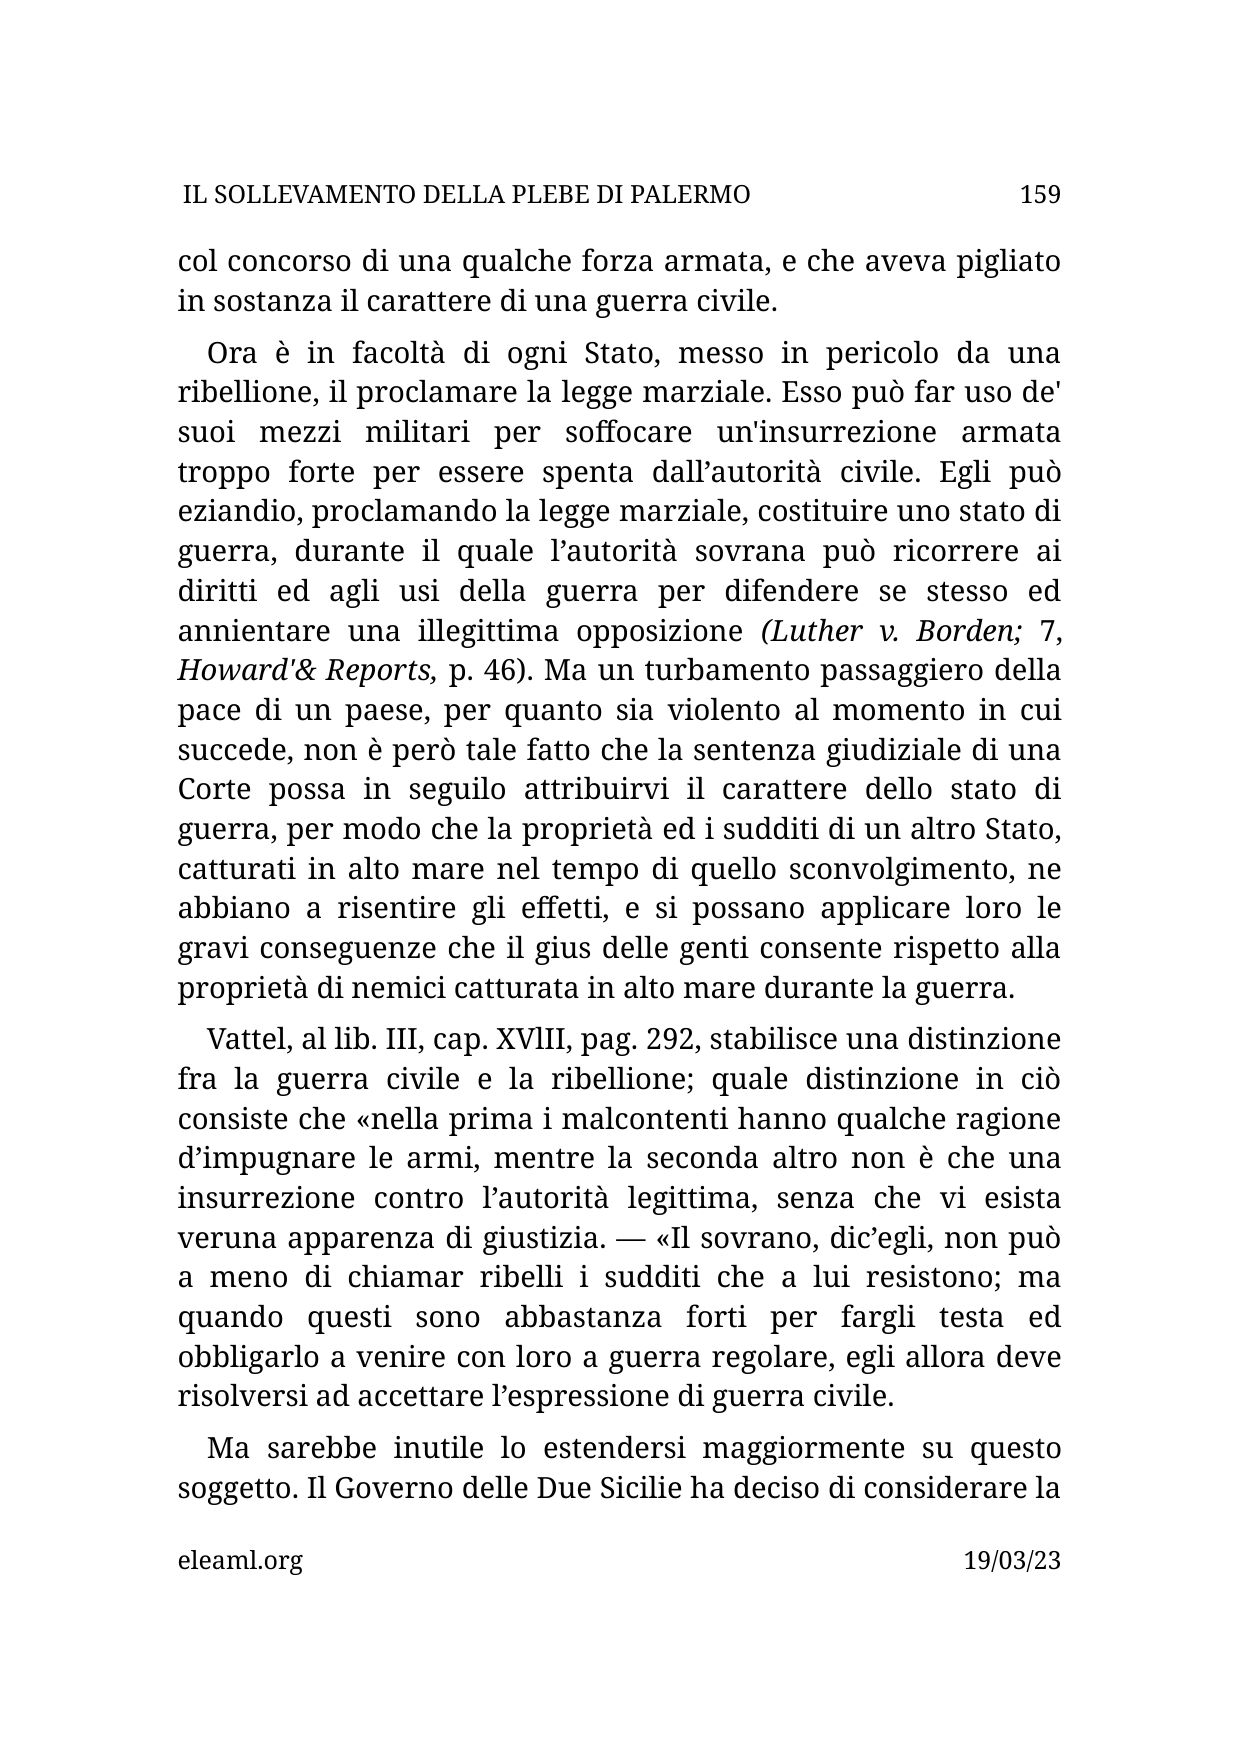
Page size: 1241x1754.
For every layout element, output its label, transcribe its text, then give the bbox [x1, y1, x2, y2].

text Vattel, al lib. III, cap. XVlII, pag. 292, stabilisce una distinzione fra la guerra civile e la ribellione; quale distinzione in ciò consiste che «nella prima i malcontenti hanno qualche ragione d’impugnare le armi, mentre la seconda altro non è che una insurrezione contro l’autorità legittima, senza che vi esista veruna apparenza di giustizia. — «Il sovrano, dic’egli, non può a meno di chiamar ribelli i sudditi che a lui resistono; ma quando questi sono abbastanza forti per fargli testa ed obbligarlo a venire con loro a guerra regolare, egli allora deve risolversi ad accettare l’espressione di guerra civile. [177, 1018, 1063, 1415]
text Ora è in facoltà di ogni Stato, messo in pericolo da una ribellione, il proclamare la legge marziale. Esso può far uso de' suoi mezzi militari per soffocare un'insurrezione armata troppo forte per essere spenta dall’autorità civile. Egli può eziandio, proclamando la legge marziale, costituire uno stato di guerra, durante il quale l’autorità sovrana può ricorrere ai diritti ed agli usi della guerra per difendere se stesso ed annientare una illegittima opposizione (Luther v. Borden; 7, Howard'& Reports, p. 46). Ma un turbamento passaggiero della pace di un paese, per quanto sia violento al momento in cui succede, non è però tale fatto che la sentenza giudiziale di una Corte possa in seguilo attribuirvi il carattere dello stato di guerra, per modo che la proprietà ed i sudditi di un altro Stato, catturati in alto mare nel tempo di quello sconvolgimento, ne abbiano a risentire gli effetti, e si possano applicare loro le gravi conseguenze che il gius delle genti consente rispetto alla proprietà di nemici catturata in alto mare durante la guerra. [177, 332, 1063, 1007]
text col concorso di una qualche forza armata, e che aveva pigliato in sostanza il carattere di una guerra civile. [177, 241, 1063, 320]
text Ma sarebbe inutile lo estendersi maggiormente su questo soggetto. Il Governo delle Due Sicilie ha deciso di considerare la [177, 1427, 1063, 1507]
